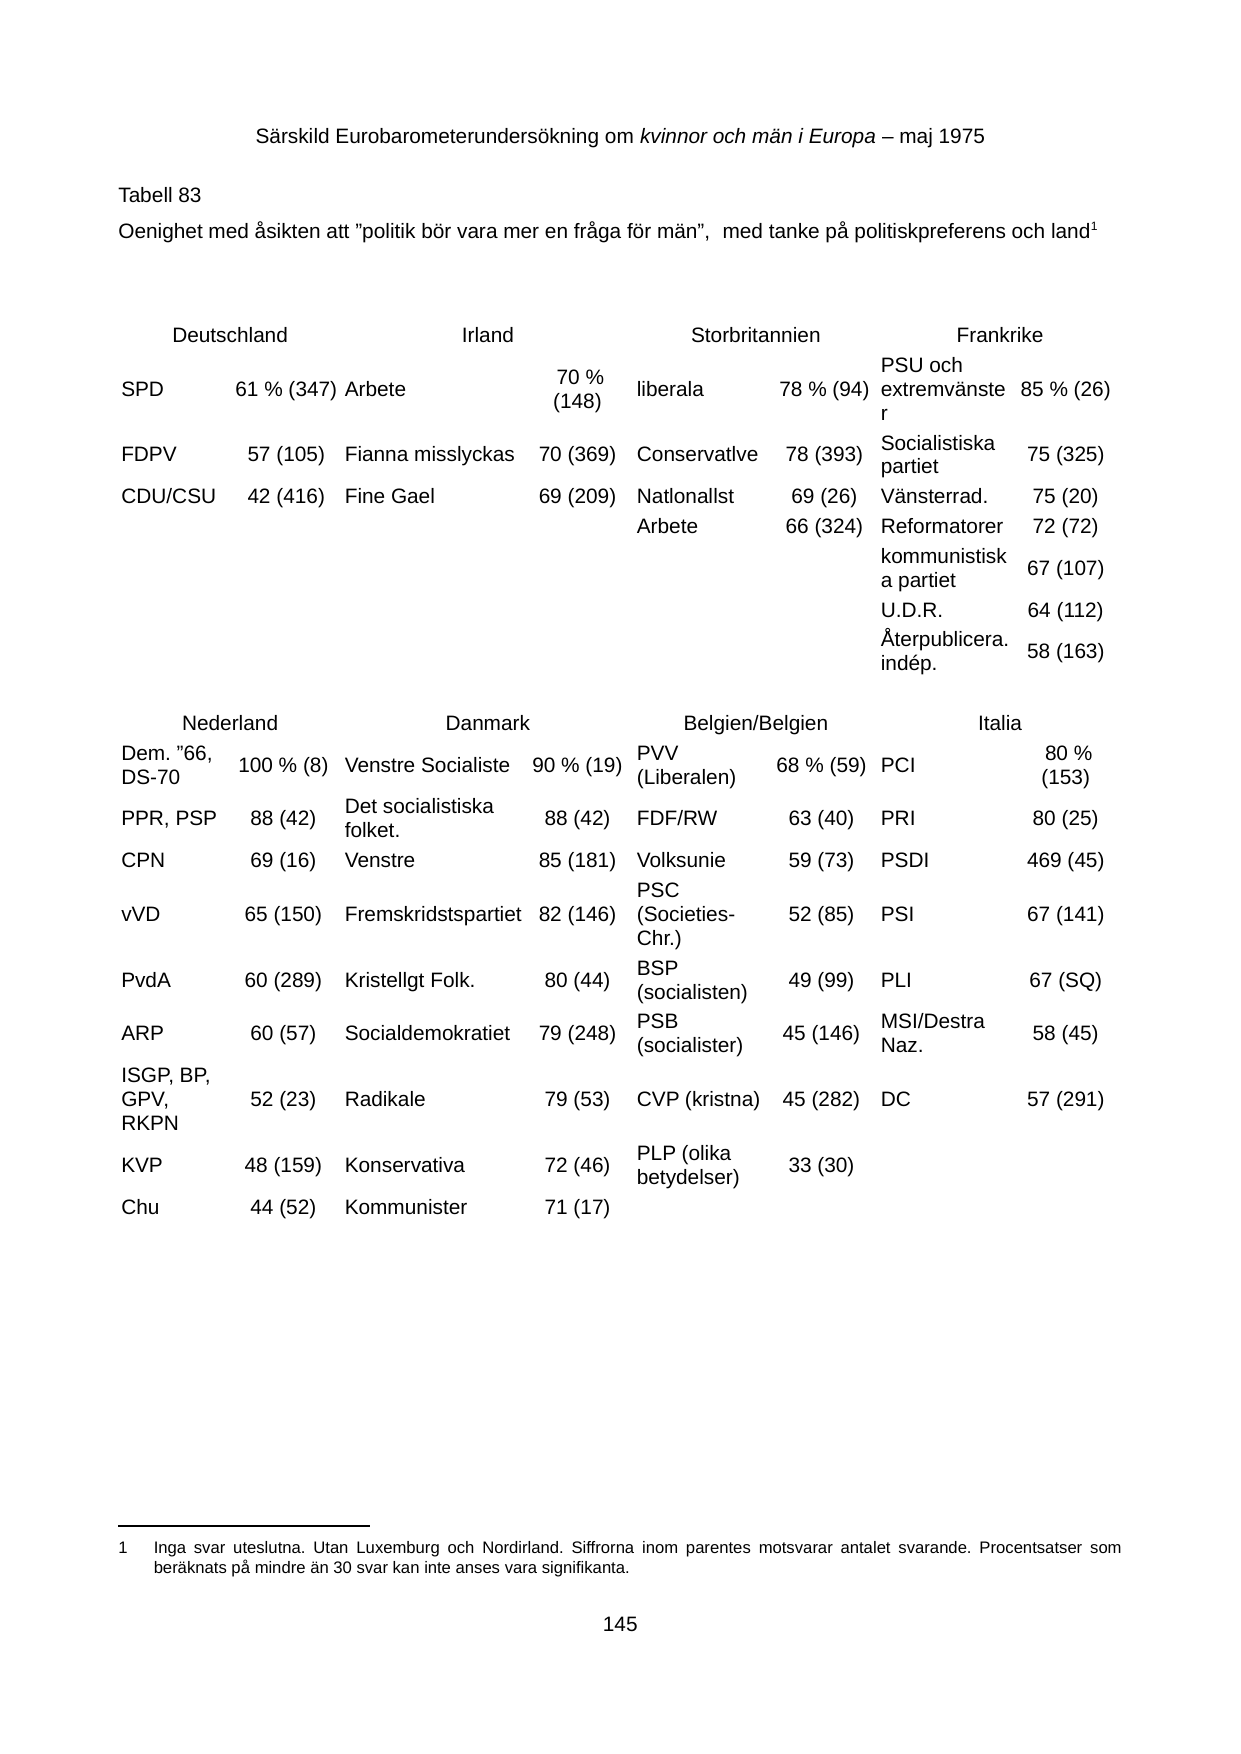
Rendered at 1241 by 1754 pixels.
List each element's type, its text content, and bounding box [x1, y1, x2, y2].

table_cell 71 (17) [527, 1192, 634, 1221]
table_cell 45 (146) [771, 1006, 878, 1060]
table_cell 69 (209) [527, 481, 634, 511]
table_cell [118, 595, 230, 624]
table_cell Chu [118, 1192, 230, 1221]
table_cell [771, 624, 878, 678]
table_cell Kommunister [342, 1192, 527, 1221]
table_cell Belgien/Belgien [634, 708, 878, 738]
text Inga svar uteslutna. Utan Luxemburg och Nordirland. Siffrorna inom parentes motsvarar antalet svarande. Procentsatser som beräknats på mindre än 30 svar kan inte anses vara signifikanta. [118, 1538, 1122, 1577]
table_cell [230, 624, 342, 678]
table_cell [878, 678, 1015, 708]
table_cell 90 % (19) [527, 738, 634, 791]
table_cell [1015, 1138, 1122, 1192]
table_cell Reformatorer [878, 511, 1015, 541]
table_cell 80 (44) [527, 953, 634, 1006]
table_cell Arbete [634, 511, 771, 541]
table_cell 67 (107) [1015, 541, 1122, 594]
table_cell [527, 1221, 634, 1251]
table_cell [342, 595, 527, 624]
table_cell [118, 678, 230, 708]
table_cell [342, 624, 527, 678]
table_cell Fine Gael [342, 481, 527, 511]
table_cell [230, 595, 342, 624]
table_cell Nederland [118, 708, 342, 738]
table_cell 79 (53) [527, 1060, 634, 1138]
table_cell [527, 511, 634, 541]
table_cell [771, 541, 878, 594]
table_cell Radikale [342, 1060, 527, 1138]
table_cell PSDI [878, 845, 1015, 875]
table_cell [771, 1192, 878, 1221]
table_cell liberala [634, 350, 771, 427]
table_cell 57 (105) [230, 428, 342, 481]
table_cell 70 (369) [527, 428, 634, 481]
table_cell [771, 595, 878, 624]
table_cell 58 (163) [1015, 624, 1122, 678]
table_cell Arbete [342, 350, 527, 427]
table_cell 60 (57) [230, 1006, 342, 1060]
table_cell 58 (45) [1015, 1006, 1122, 1060]
table_cell MSI/Destra Naz. [878, 1006, 1015, 1060]
table_cell [527, 595, 634, 624]
table_cell 67 (SQ) [1015, 953, 1122, 1006]
table_cell [878, 1221, 1015, 1251]
table_cell kommunistiska partiet [878, 541, 1015, 594]
table_cell 61 % (347) [230, 350, 342, 427]
table_cell Återpublicera. indép. [878, 624, 1015, 678]
table_cell [634, 595, 771, 624]
table_cell Venstre Socialiste [342, 738, 527, 791]
table_cell 82 (146) [527, 875, 634, 953]
table_cell Konservativa [342, 1138, 527, 1192]
table_cell [878, 1192, 1015, 1221]
table_cell 59 (73) [771, 845, 878, 875]
table_header Storbritannien [634, 320, 878, 350]
table_cell KVP [118, 1138, 230, 1192]
table_cell [118, 624, 230, 678]
table_cell 79 (248) [527, 1006, 634, 1060]
table_cell 60 (289) [230, 953, 342, 1006]
table_cell [527, 624, 634, 678]
table_cell 64 (112) [1015, 595, 1122, 624]
table_cell [771, 678, 878, 708]
table_cell 70 % (148) [527, 350, 634, 427]
table_cell FDPV [118, 428, 230, 481]
table_cell SPD [118, 350, 230, 427]
table_cell 42 (416) [230, 481, 342, 511]
table_cell Vänsterrad. [878, 481, 1015, 511]
table_cell 85 % (26) [1015, 350, 1122, 427]
table_cell [342, 541, 527, 594]
table_cell PCI [878, 738, 1015, 791]
table_cell 68 % (59) [771, 738, 878, 791]
table_cell PvdA [118, 953, 230, 1006]
table_cell 78 (393) [771, 428, 878, 481]
table_cell 88 (42) [527, 791, 634, 845]
table_cell 67 (141) [1015, 875, 1122, 953]
table_cell Venstre [342, 845, 527, 875]
table_header Irland [342, 320, 634, 350]
table_cell DC [878, 1060, 1015, 1138]
table_cell 69 (26) [771, 481, 878, 511]
table_cell 72 (46) [527, 1138, 634, 1192]
table_cell [118, 541, 230, 594]
table_cell [634, 541, 771, 594]
table_cell 45 (282) [771, 1060, 878, 1138]
table_cell 80 % (153) [1015, 738, 1122, 791]
table_cell 78 % (94) [771, 350, 878, 427]
text Oenighet med åsikten att ”politik bör vara mer en fråga för män”, med tanke på politiskpreferens och land [118, 219, 1122, 243]
table_cell 66 (324) [771, 511, 878, 541]
table_header Frankrike [878, 320, 1122, 350]
table_cell FDF/RW [634, 791, 771, 845]
table_cell [342, 511, 527, 541]
table_cell PLI [878, 953, 1015, 1006]
table_cell [118, 511, 230, 541]
table_cell 100 % (8) [230, 738, 342, 791]
table_cell [1015, 678, 1122, 708]
table_cell 80 (25) [1015, 791, 1122, 845]
table_cell Socialistiska partiet [878, 428, 1015, 481]
table_cell [230, 678, 342, 708]
table_cell CPN [118, 845, 230, 875]
table_cell Danmark [342, 708, 634, 738]
table_cell [1015, 1221, 1122, 1251]
table_cell 33 (30) [771, 1138, 878, 1192]
table_cell 469 (45) [1015, 845, 1122, 875]
table_cell PPR, PSP [118, 791, 230, 845]
table_cell Socialdemokratiet [342, 1006, 527, 1060]
table_cell ARP [118, 1006, 230, 1060]
table_cell [527, 541, 634, 594]
table_cell BSP (socialisten) [634, 953, 771, 1006]
table_cell [118, 1221, 230, 1251]
table_cell Fianna misslyckas [342, 428, 527, 481]
table_cell [527, 678, 634, 708]
table_cell PLP (olika betydelser) [634, 1138, 771, 1192]
table_cell [634, 1192, 771, 1221]
table_cell 48 (159) [230, 1138, 342, 1192]
text Tabell 83 [118, 183, 1122, 207]
table_cell PSC (Societies-Chr.) [634, 875, 771, 953]
table_cell [230, 1221, 342, 1251]
table_cell [634, 1221, 771, 1251]
table_cell PSU och extremvänster [878, 350, 1015, 427]
table_cell [878, 1138, 1015, 1192]
table_header Deutschland [118, 320, 342, 350]
table_cell [771, 1221, 878, 1251]
table_cell Kristellgt Folk. [342, 953, 527, 1006]
table_cell 57 (291) [1015, 1060, 1122, 1138]
table_cell CVP (kristna) [634, 1060, 771, 1138]
table_cell Natlonallst [634, 481, 771, 511]
table_cell 75 (20) [1015, 481, 1122, 511]
table_cell 75 (325) [1015, 428, 1122, 481]
table_cell vVD [118, 875, 230, 953]
table_cell Det socialistiska folket. [342, 791, 527, 845]
table_cell Italia [878, 708, 1122, 738]
table_cell 88 (42) [230, 791, 342, 845]
table_cell ISGP, BP, GPV, RKPN [118, 1060, 230, 1138]
table_cell 44 (52) [230, 1192, 342, 1221]
table_cell [342, 1221, 527, 1251]
table_cell 65 (150) [230, 875, 342, 953]
table_cell PRI [878, 791, 1015, 845]
table_cell [342, 678, 527, 708]
table_cell 72 (72) [1015, 511, 1122, 541]
table_cell [230, 511, 342, 541]
table_cell PVV (Liberalen) [634, 738, 771, 791]
table_cell Dem. ”66, DS-70 [118, 738, 230, 791]
table_cell 69 (16) [230, 845, 342, 875]
table_cell 49 (99) [771, 953, 878, 1006]
table_cell 52 (85) [771, 875, 878, 953]
table_cell Fremskridstspartiet [342, 875, 527, 953]
table_cell Volksunie [634, 845, 771, 875]
table_cell [634, 624, 771, 678]
table_cell U.D.R. [878, 595, 1015, 624]
table_cell 85 (181) [527, 845, 634, 875]
table_cell [634, 678, 771, 708]
table_cell [230, 541, 342, 594]
table_cell PSI [878, 875, 1015, 953]
table_cell [1015, 1192, 1122, 1221]
table_cell 52 (23) [230, 1060, 342, 1138]
table_cell PSB (socialister) [634, 1006, 771, 1060]
table_cell Conservatlve [634, 428, 771, 481]
table_cell 63 (40) [771, 791, 878, 845]
table_cell CDU/CSU [118, 481, 230, 511]
